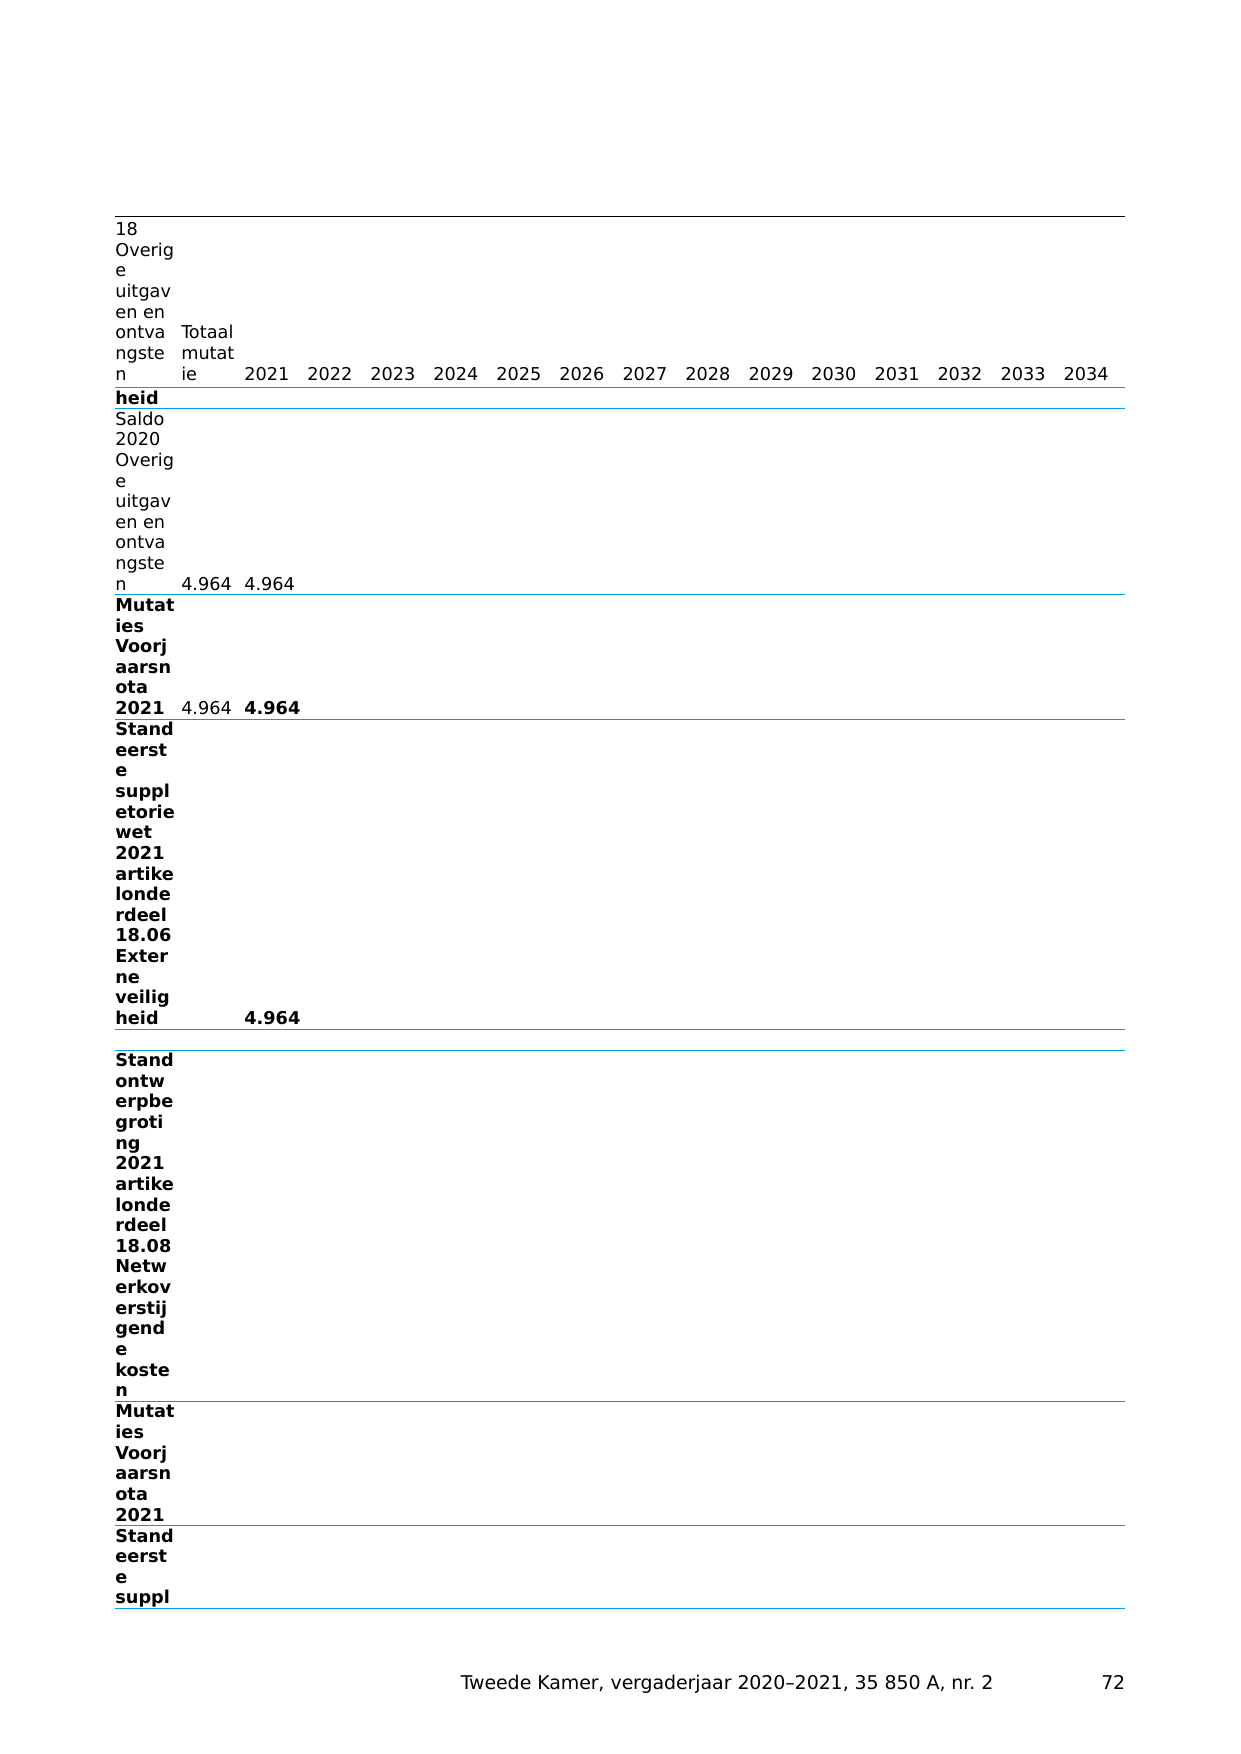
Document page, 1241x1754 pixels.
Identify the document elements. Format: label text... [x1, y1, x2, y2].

table_cell [1060, 1526, 1125, 1608]
table_cell 4.964 [241, 409, 304, 594]
table_cell [556, 1030, 619, 1050]
table_cell [934, 595, 997, 719]
table_cell [367, 409, 430, 594]
table_cell 2027 [619, 217, 682, 387]
table_cell Totaal mutatie [178, 217, 241, 387]
table_cell [619, 1526, 682, 1608]
table_cell [493, 1051, 556, 1401]
table_cell [493, 409, 556, 594]
table_cell [493, 1526, 556, 1608]
table_cell [367, 595, 430, 719]
table_cell Mutaties Voorjaarsnota 2021 [115, 1402, 178, 1525]
table_cell [304, 1526, 367, 1608]
table_cell [178, 1402, 241, 1525]
table_cell [1060, 1030, 1125, 1050]
table_cell [178, 1030, 241, 1050]
table_cell [871, 1030, 934, 1050]
table_cell [178, 720, 241, 1028]
table_cell [998, 1402, 1060, 1525]
table_cell [430, 409, 493, 594]
table_cell [430, 1030, 493, 1050]
table_cell 4.964 [241, 720, 304, 1028]
table_cell [241, 1526, 304, 1608]
table_cell [871, 1526, 934, 1608]
table_cell [745, 1402, 808, 1525]
table_cell [745, 720, 808, 1028]
table_cell [619, 720, 682, 1028]
table_cell [367, 1030, 430, 1050]
table_cell [682, 1051, 745, 1401]
table_cell [367, 1402, 430, 1525]
table_cell [493, 595, 556, 719]
table_cell [998, 595, 1060, 719]
table_cell [367, 720, 430, 1028]
table_cell [619, 409, 682, 594]
table_cell [871, 409, 934, 594]
table_cell [808, 595, 871, 719]
table_cell [619, 1030, 682, 1050]
table_cell [808, 720, 871, 1028]
table_cell [682, 388, 745, 408]
table_cell Stand eerste suppletorie wet 2021 artikelonderdeel 18.06 Externe veiligheid [115, 720, 178, 1028]
table_cell Stand ontwerpbegroting 2021 artikelonderdeel 18.08 Netwerkoverstijgende kosten [115, 1051, 178, 1401]
table_cell [998, 1051, 1060, 1401]
table_cell [934, 720, 997, 1028]
table_cell [493, 1030, 556, 1050]
table_cell [241, 1030, 304, 1050]
table_cell [241, 1051, 304, 1401]
table_cell [493, 1402, 556, 1525]
table_cell [682, 595, 745, 719]
table_cell [115, 1030, 178, 1050]
table_cell [745, 595, 808, 719]
table_cell [871, 720, 934, 1028]
table_cell 2023 [367, 217, 430, 387]
table_cell 4.964 [178, 595, 241, 719]
table_cell [934, 1526, 997, 1608]
table_cell [367, 1051, 430, 1401]
table_cell [745, 1526, 808, 1608]
table_cell 2032 [934, 217, 997, 387]
table_cell [808, 409, 871, 594]
table_cell [241, 388, 304, 408]
table_cell [304, 1030, 367, 1050]
table_cell [430, 595, 493, 719]
table_cell [998, 1030, 1060, 1050]
table_cell [1060, 409, 1125, 594]
table_cell [998, 1526, 1060, 1608]
table_cell [304, 409, 367, 594]
table_cell 2024 [430, 217, 493, 387]
table_cell [1060, 1402, 1125, 1525]
table_cell 2021 [241, 217, 304, 387]
table_cell [430, 388, 493, 408]
table_cell [934, 1402, 997, 1525]
table_cell 4.964 [241, 595, 304, 719]
table_cell [619, 388, 682, 408]
table_cell [241, 1402, 304, 1525]
table_cell 2034 [1060, 217, 1125, 387]
table_cell [1060, 388, 1125, 408]
table_cell 2031 [871, 217, 934, 387]
table_cell [430, 1526, 493, 1608]
table_cell 2033 [998, 217, 1060, 387]
table_cell [808, 1526, 871, 1608]
table_cell Saldo 2020 Overige uitgaven en ontvangsten [115, 409, 178, 594]
table_cell [998, 409, 1060, 594]
table_cell [556, 388, 619, 408]
table_cell 2022 [304, 217, 367, 387]
table_cell [745, 1030, 808, 1050]
table_cell [1060, 720, 1125, 1028]
table_cell [871, 1402, 934, 1525]
table_cell Stand eerste suppl [115, 1526, 178, 1608]
table_cell [556, 1402, 619, 1525]
table_cell [178, 1051, 241, 1401]
table_cell 18 Overige uitgaven en ontvangsten [115, 217, 178, 387]
table_cell [934, 388, 997, 408]
table_cell [871, 388, 934, 408]
table_cell [619, 1051, 682, 1401]
table_cell [682, 1030, 745, 1050]
table_cell [745, 409, 808, 594]
table_cell [682, 1526, 745, 1608]
table_cell [1060, 1051, 1125, 1401]
table_cell [808, 1051, 871, 1401]
table_cell [367, 1526, 430, 1608]
table_cell 2030 [808, 217, 871, 387]
table_cell [998, 720, 1060, 1028]
table_cell [871, 1051, 934, 1401]
table_cell [556, 595, 619, 719]
table_cell [556, 1526, 619, 1608]
table_cell [745, 388, 808, 408]
table_cell [1060, 595, 1125, 719]
table_cell heid [115, 388, 178, 408]
table_cell [619, 1402, 682, 1525]
table_cell [619, 595, 682, 719]
table_cell [367, 388, 430, 408]
table_cell 4.964 [178, 409, 241, 594]
table_cell [808, 388, 871, 408]
table_cell 2026 [556, 217, 619, 387]
table_cell [934, 1030, 997, 1050]
table_cell [430, 1402, 493, 1525]
table_cell [556, 409, 619, 594]
table_cell [430, 1051, 493, 1401]
table_cell [934, 1051, 997, 1401]
table_cell Mutaties Voorjaarsnota 2021 [115, 595, 178, 719]
table_cell [430, 720, 493, 1028]
table_cell [682, 409, 745, 594]
table_cell [304, 595, 367, 719]
table_cell [682, 1402, 745, 1525]
table_cell [556, 1051, 619, 1401]
table_cell [871, 595, 934, 719]
table_cell [178, 1526, 241, 1608]
table_cell [745, 1051, 808, 1401]
table_cell [304, 388, 367, 408]
table_cell [304, 1051, 367, 1401]
table_cell [682, 720, 745, 1028]
table_cell [493, 720, 556, 1028]
table_cell 2028 [682, 217, 745, 387]
table_cell [556, 720, 619, 1028]
table_cell [304, 720, 367, 1028]
table_header Tabel 16 Artikel 18 Overige uitgaven en ontvangsten (Bedragen x € 1.000) [115, 191, 1125, 216]
table_cell [493, 388, 556, 408]
table_cell [304, 1402, 367, 1525]
table_cell [808, 1402, 871, 1525]
table_cell [998, 388, 1060, 408]
table_cell [808, 1030, 871, 1050]
table_cell 2025 [493, 217, 556, 387]
table_cell [934, 409, 997, 594]
table_cell 2029 [745, 217, 808, 387]
table_cell [178, 388, 241, 408]
